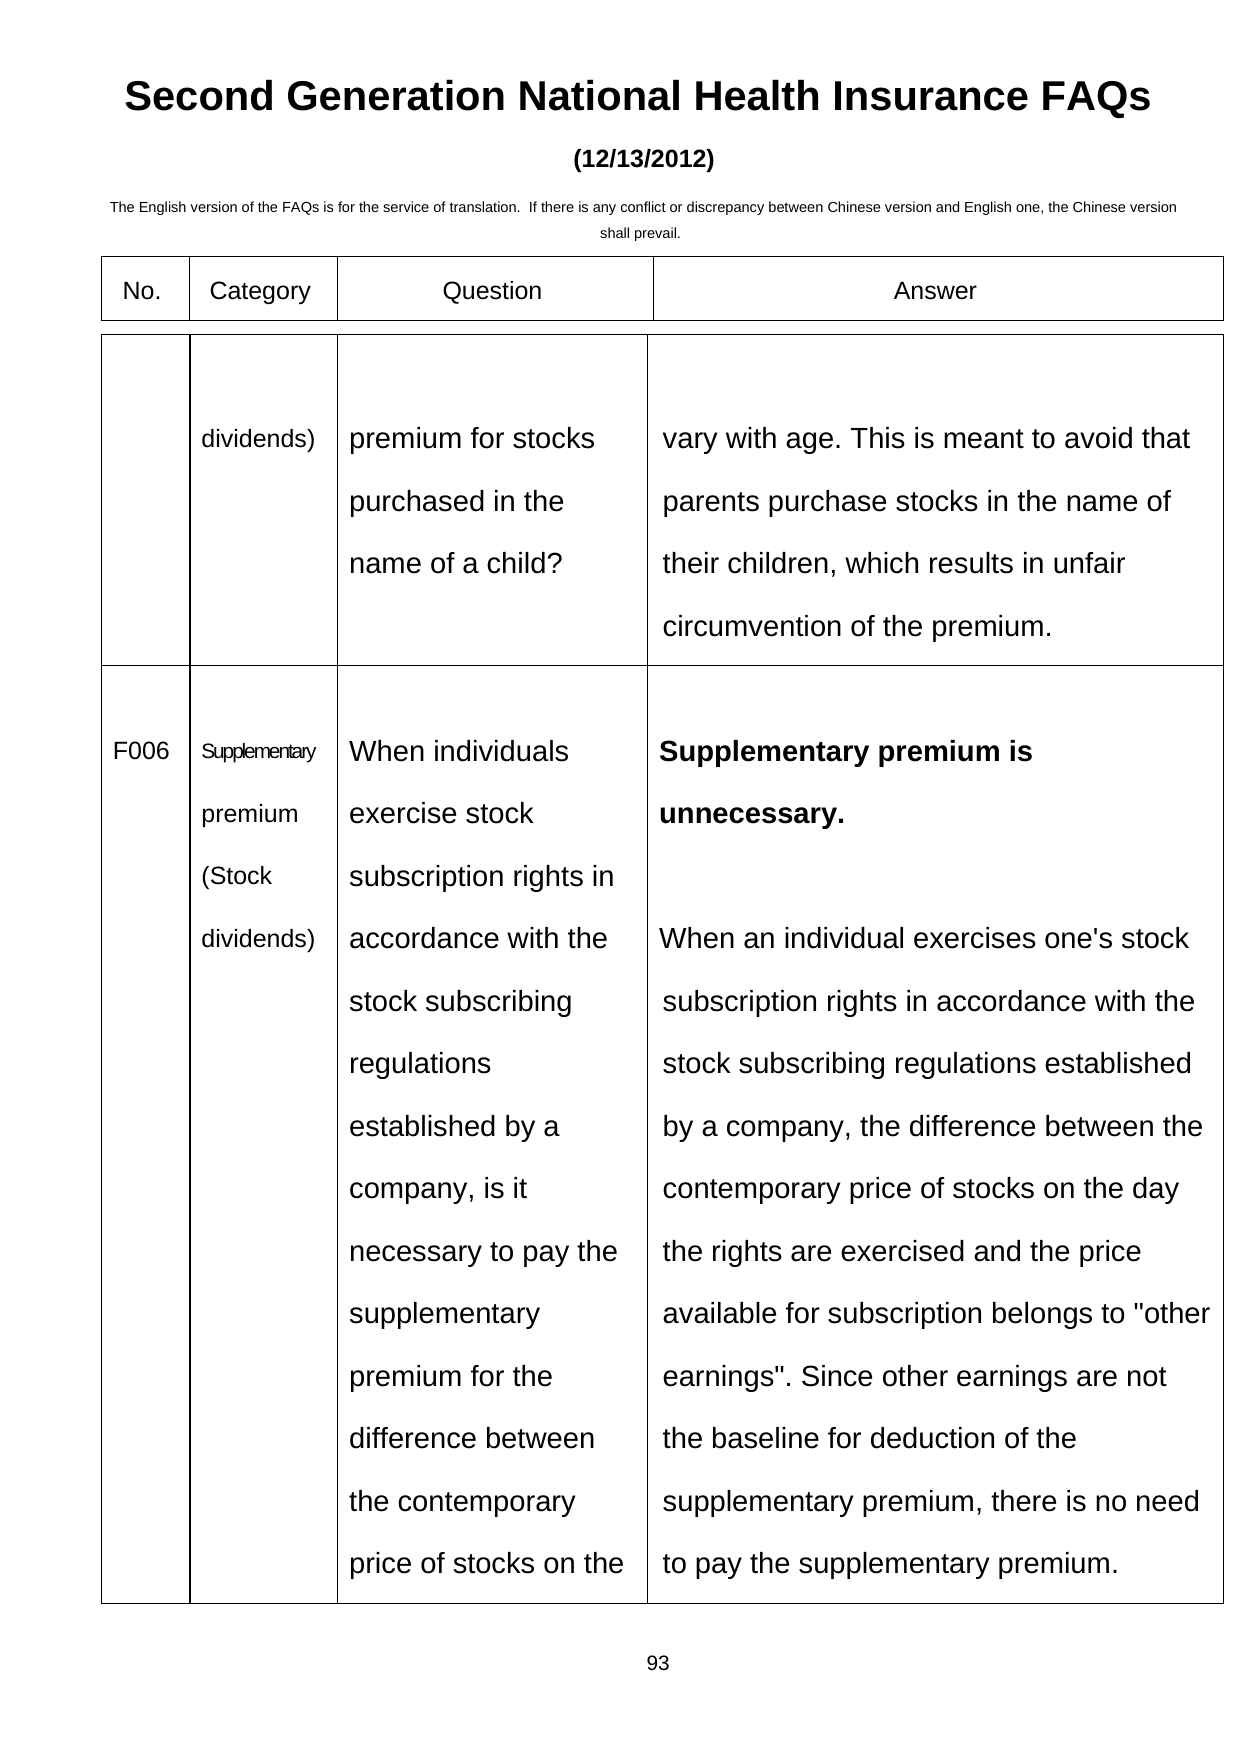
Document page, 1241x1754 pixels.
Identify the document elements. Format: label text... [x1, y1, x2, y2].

table_cell vary with age. This is meant to avoid that parents purchase stocks in the name of their children, which results in unfair circumvention of the premium. [648, 335, 1223, 665]
table_cell dividends) [191, 335, 337, 665]
table_cell Supplementary premium (Stock dividends) [191, 666, 337, 1602]
table_cell When individuals exercise stock subscription rights in accordance with the stock subscribing regulations established by a company, is it necessary to pay the supplementary premium for the difference between the contemporary price of stocks on the [338, 666, 647, 1602]
table_cell Supplementary premium is unnecessary. When an individual exercises one's stock subscription rights in accordance with the stock subscribing regulations established by a company, the difference between the contemporary price of stocks on the day the rights are exercised and the price available for subscription belongs to "other earnings". Since other earnings are not the baseline for deduction of the supplementary premium, there is no need to pay the supplementary premium. [648, 666, 1223, 1602]
table_cell F006 [102, 666, 189, 1602]
table_cell premium for stocks purchased in the name of a child? [338, 335, 647, 665]
table_cell [102, 335, 189, 665]
